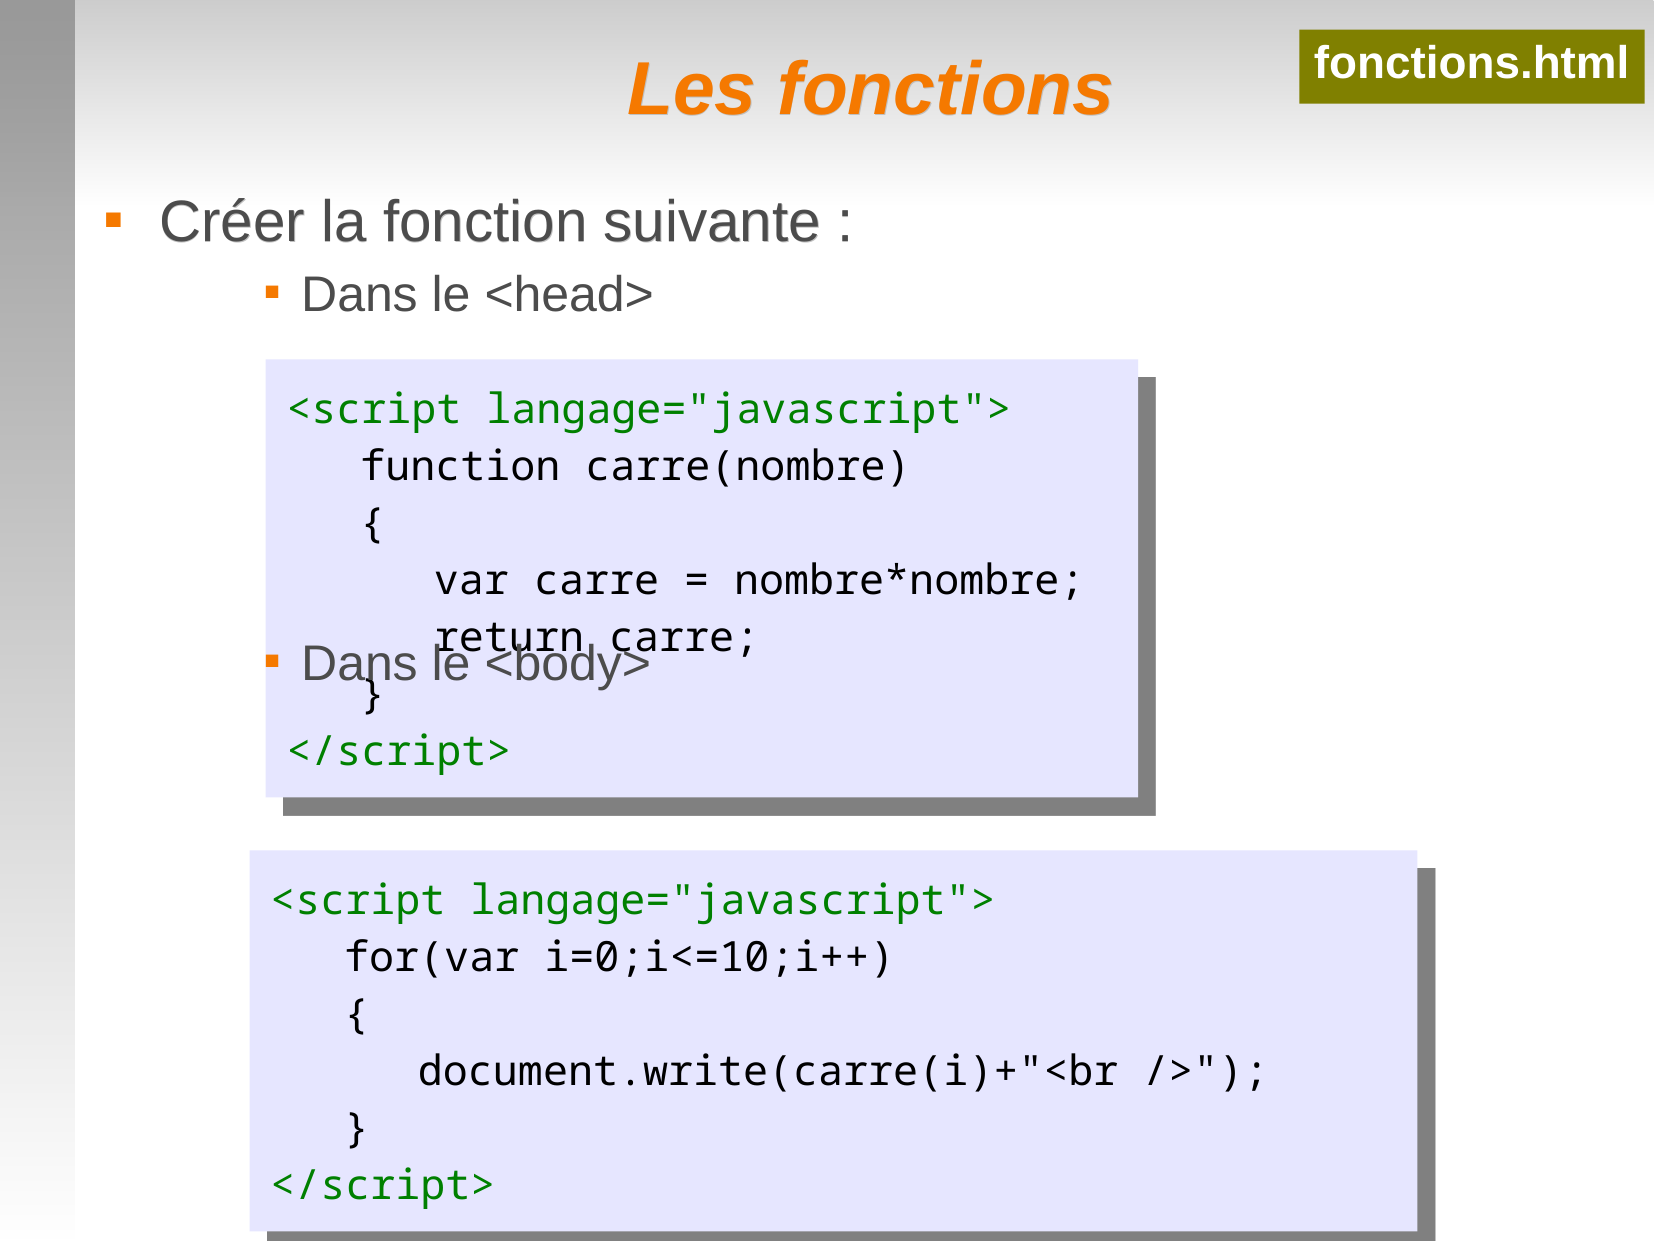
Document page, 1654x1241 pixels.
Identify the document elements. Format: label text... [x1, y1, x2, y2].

list Créer la fonction suivante : Dans le <head> Dans le <body> [88, 188, 1625, 993]
title Les fonctions [88, 0, 1654, 178]
text_box <script langage="javascript"> for(var i=0;i<=10;i++) { document.write(carre(i)+"<br />"); } </script> [249, 850, 1418, 1181]
text_box fonctions.html [1299, 29, 1645, 104]
